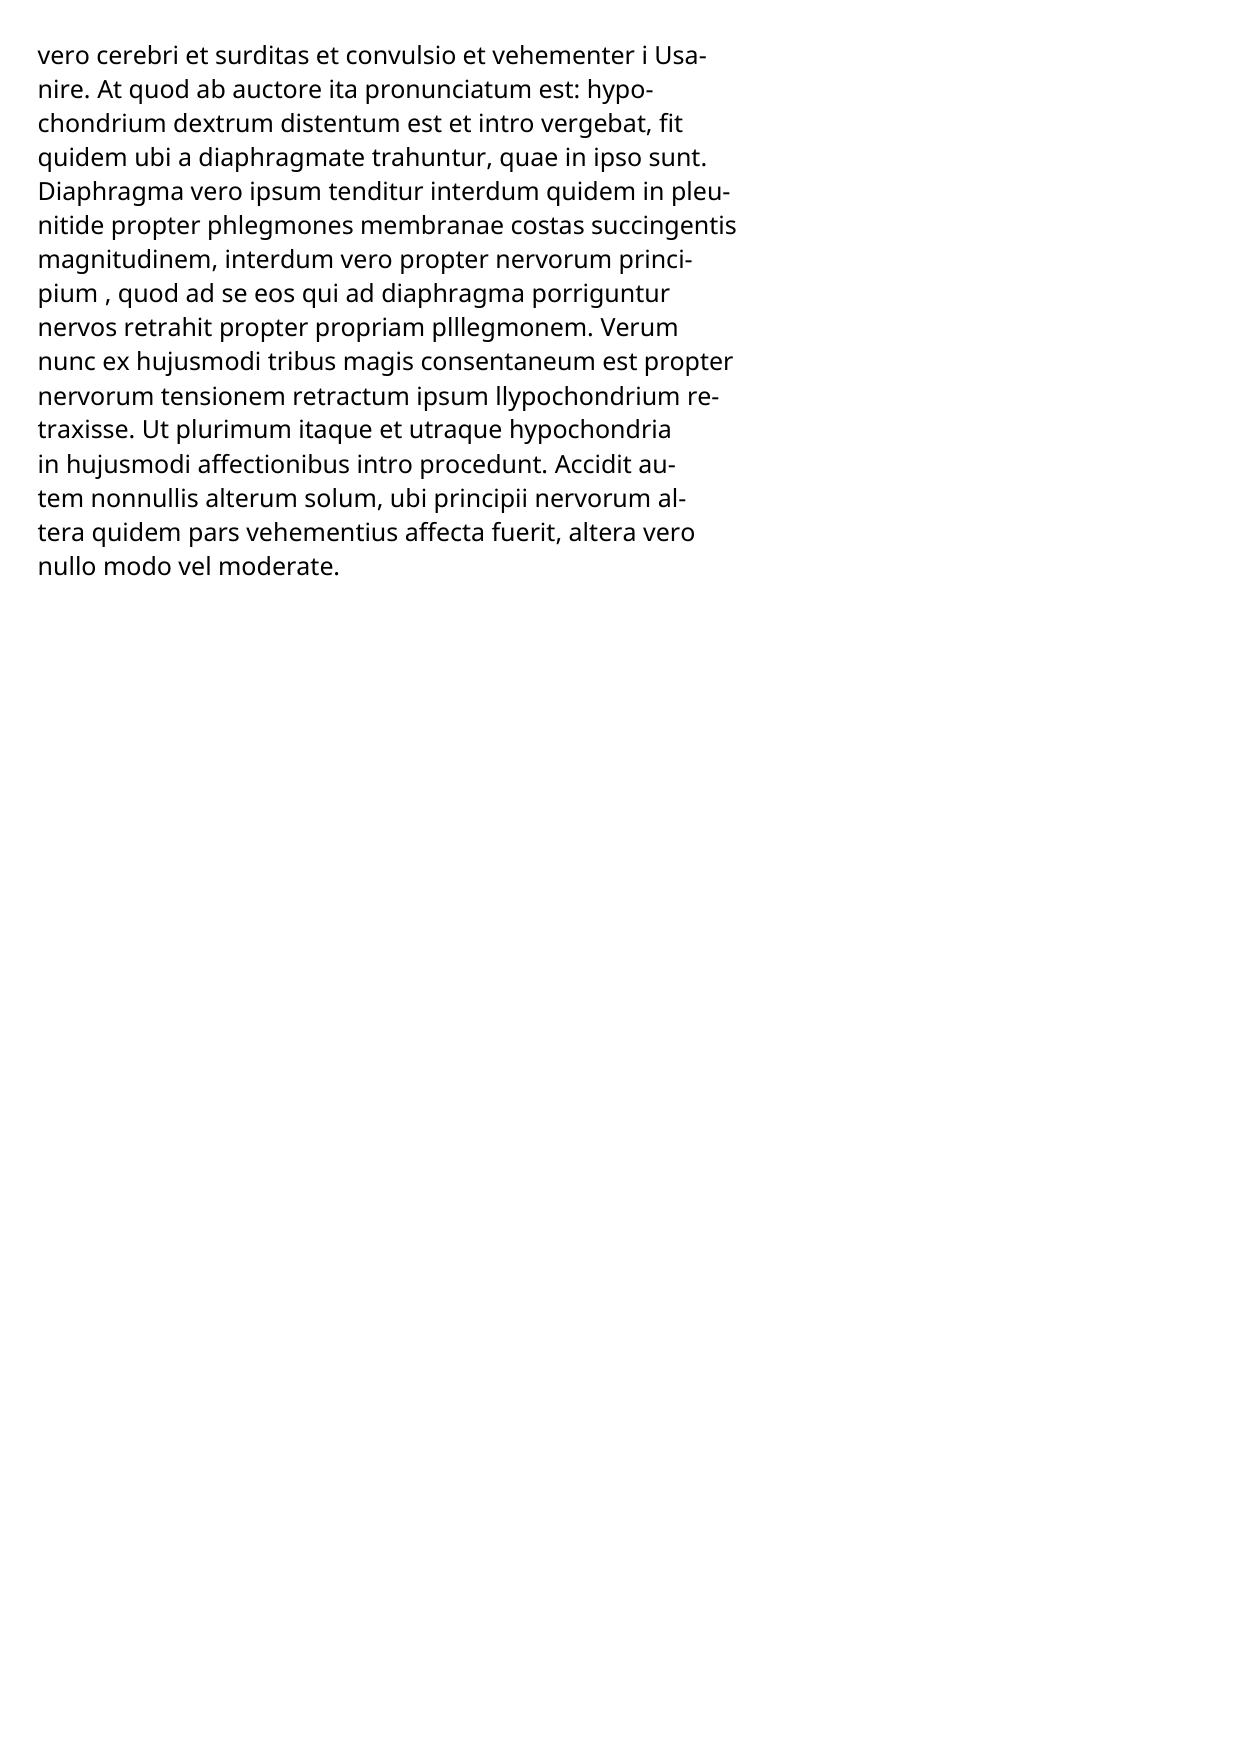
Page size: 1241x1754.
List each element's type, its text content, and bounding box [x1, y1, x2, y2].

text vero cerebri et surditas et convulsio et vehementer i Usa- nire. At quod ab auctore ita pronunciatum est: hypo- chondrium dextrum distentum est et intro vergebat, fit quidem ubi a diaphragmate trahuntur, quae in ipso sunt. Diaphragma vero ipsum tenditur interdum quidem in pleu- nitide propter phlegmones membranae costas succingentis magnitudinem, interdum vero propter nervorum princi- pium , quod ad se eos qui ad diaphragma porriguntur nervos retrahit propter propriam plllegmonem. Verum nunc ex hujusmodi tribus magis consentaneum est propter nervorum tensionem retractum ipsum llypochondrium re- traxisse. Ut plurimum itaque et utraque hypochondria in hujusmodi affectionibus intro procedunt. Accidit au- tem nonnullis alterum solum, ubi principii nervorum al- tera quidem pars vehementius affecta fuerit, altera vero nullo modo vel moderate. [37, 37, 1203, 582]
